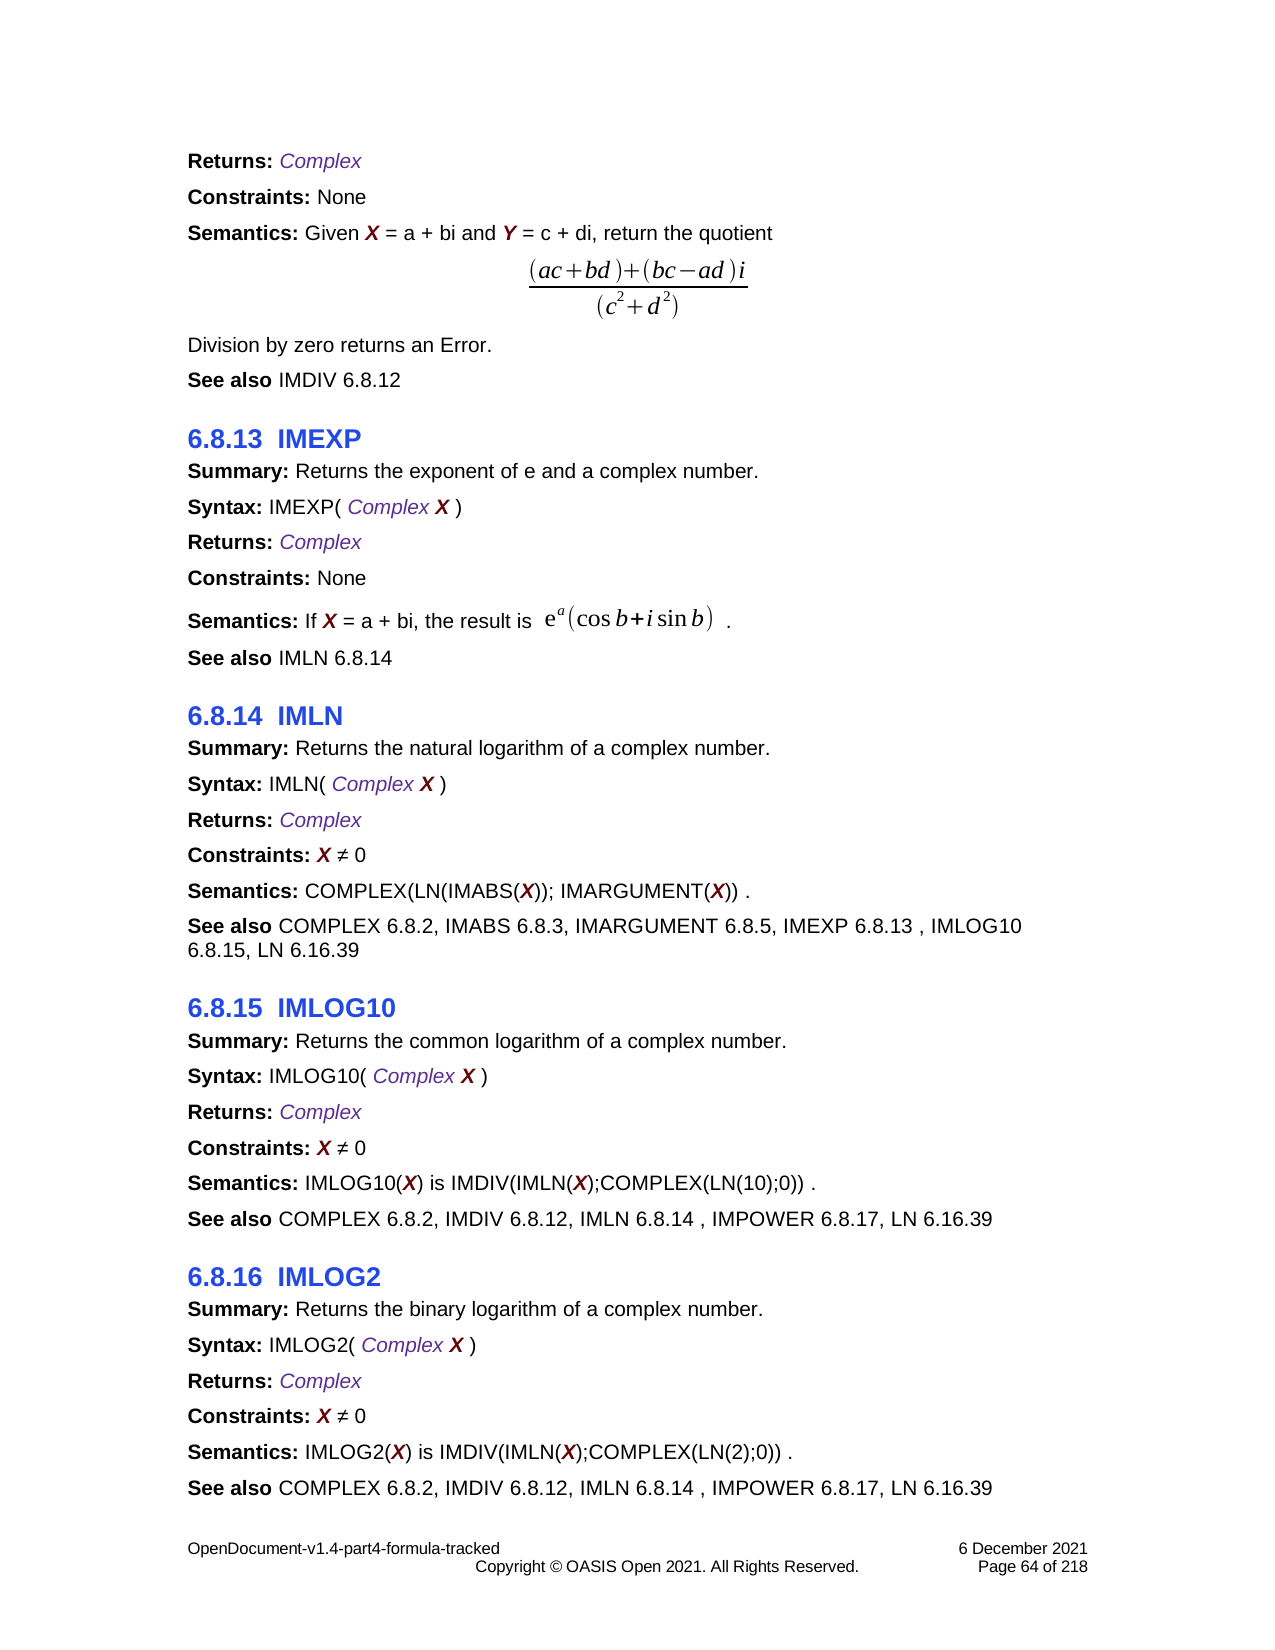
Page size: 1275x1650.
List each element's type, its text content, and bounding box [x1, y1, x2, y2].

text See also COMPLEX 6.8.2, IMDIV 6.8.12, IMLN 6.8.14 , IMPOWER 6.8.17, LN 6.16.39 [187, 1476, 1088, 1499]
text Constraints: X ≠ 0 [187, 1405, 1088, 1428]
text Semantics: IMLOG2(X) is IMDIV(IMLN(X);COMPLEX(LN(2);0)) . [187, 1440, 1088, 1464]
subtitle IMLOG2 [187, 1262, 1088, 1292]
text Summary: Returns the binary logarithm of a complex number. [187, 1298, 1088, 1321]
text See also COMPLEX 6.8.2, IMDIV 6.8.12, IMLN 6.8.14 , IMPOWER 6.8.17, LN 6.16.39 [187, 1207, 1088, 1231]
text Division by zero returns an Error. [187, 333, 1088, 357]
subtitle IMEXP [187, 423, 1088, 453]
text Constraints: X ≠ 0 [187, 844, 1088, 867]
text Summary: Returns the natural logarithm of a complex number. [187, 737, 1088, 760]
text Semantics: Given X = a + bi and Y = c + di, return the quotient [187, 221, 1088, 245]
text Summary: Returns the common logarithm of a complex number. [187, 1029, 1088, 1053]
subtitle IMLN [187, 701, 1088, 731]
text Syntax: IMLOG10( Complex X ) [187, 1065, 1088, 1088]
text Returns: Complex [187, 808, 1088, 832]
text Semantics: If X = a + bi, the result is . [187, 602, 1088, 634]
text Syntax: IMEXP( Complex X ) [187, 495, 1088, 519]
text See also COMPLEX 6.8.2, IMABS 6.8.3, IMARGUMENT 6.8.5, IMEXP 6.8.13 , IMLOG10 6.8.15, LN 6.16.39 [187, 915, 1088, 962]
text Constraints: None [187, 566, 1088, 590]
text Semantics: IMLOG10(X) is IMDIV(IMLN(X);COMPLEX(LN(10);0)) . [187, 1172, 1088, 1195]
text Syntax: IMLN( Complex X ) [187, 772, 1088, 796]
text Summary: Returns the exponent of e and a complex number. [187, 459, 1088, 483]
text Returns: Complex [187, 531, 1088, 554]
text Returns: Complex [187, 1369, 1088, 1393]
text See also IMDIV 6.8.12 [187, 369, 1088, 392]
text Syntax: IMLOG2( Complex X ) [187, 1333, 1088, 1357]
text Constraints: None [187, 186, 1088, 209]
text See also IMLN 6.8.14 [187, 646, 1088, 670]
text Returns: Complex [187, 150, 1088, 173]
text Constraints: X ≠ 0 [187, 1136, 1088, 1159]
text Semantics: COMPLEX(LN(IMABS(X)); IMARGUMENT(X)) . [187, 879, 1088, 903]
subtitle IMLOG10 [187, 993, 1088, 1023]
text Returns: Complex [187, 1100, 1088, 1124]
